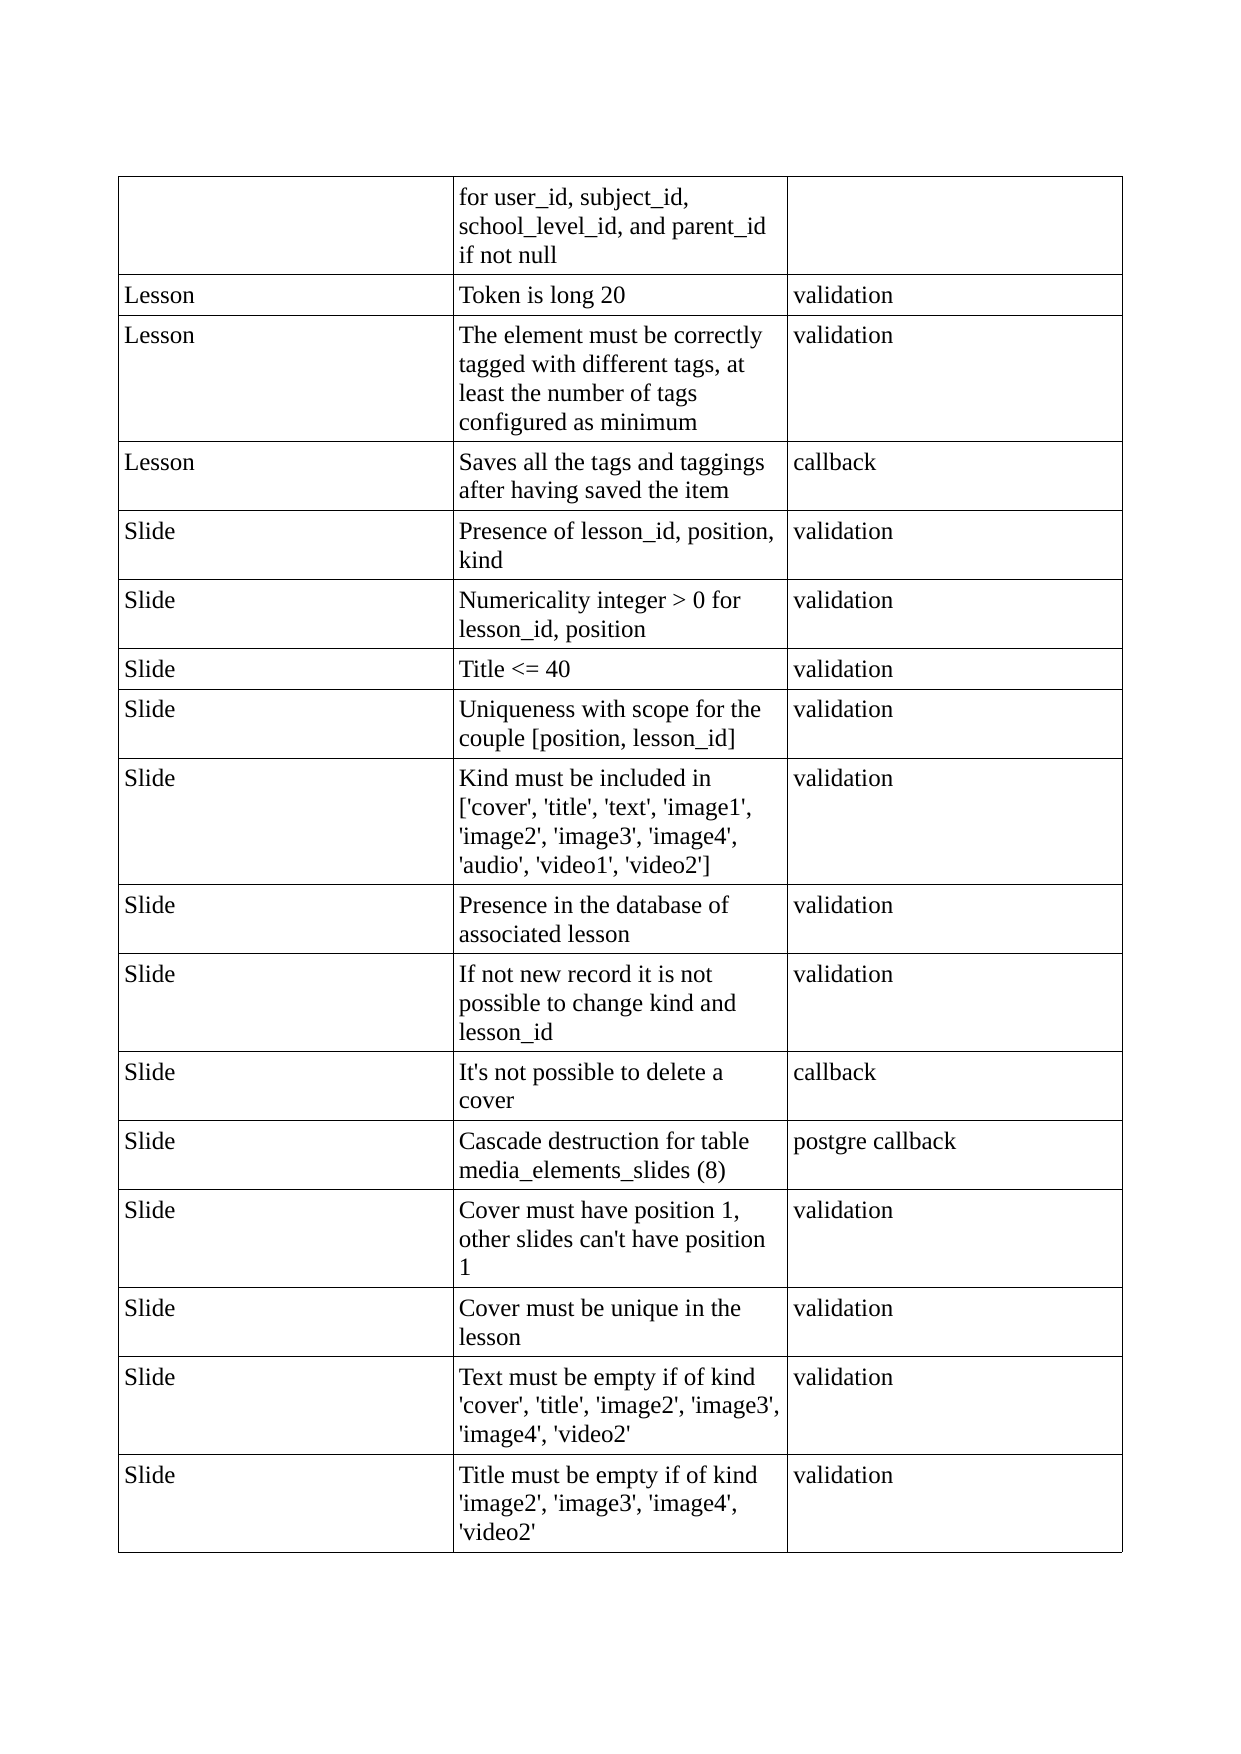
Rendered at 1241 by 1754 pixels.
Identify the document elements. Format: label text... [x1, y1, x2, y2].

table_cell validation [788, 1455, 1122, 1552]
table_cell Slide [119, 1288, 453, 1356]
table_cell Presence in the database of associated lesson [454, 885, 787, 953]
table_cell It's not possible to delete a cover [454, 1052, 787, 1120]
table_cell Cover must be unique in the lesson [454, 1288, 787, 1356]
table_cell Slide [119, 1121, 453, 1189]
table_cell validation [788, 690, 1122, 758]
table_cell If not new record it is not possible to change kind and lesson_id [454, 954, 787, 1051]
table_cell [119, 177, 453, 274]
table_cell callback [788, 1052, 1122, 1120]
table_cell Text must be empty if of kind 'cover', 'title', 'image2', 'image3', 'image4', 'video2' [454, 1357, 787, 1454]
table_cell postgre callback [788, 1121, 1122, 1189]
table_cell validation [788, 1357, 1122, 1454]
table_cell Slide [119, 759, 453, 884]
table_cell Uniqueness with scope for the couple [position, lesson_id] [454, 690, 787, 758]
table_cell validation [788, 1288, 1122, 1356]
table_cell Lesson [119, 316, 453, 441]
table_cell validation [788, 316, 1122, 441]
table_cell [788, 177, 1122, 274]
table_cell Slide [119, 580, 453, 648]
table_cell validation [788, 649, 1122, 688]
table_cell Slide [119, 649, 453, 688]
table_cell validation [788, 954, 1122, 1051]
table_cell Saves all the tags and taggings after having saved the item [454, 442, 787, 510]
table_cell Slide [119, 1455, 453, 1552]
table_cell validation [788, 759, 1122, 884]
table_cell Slide [119, 954, 453, 1051]
table_cell Title <= 40 [454, 649, 787, 688]
table_cell Numericality integer > 0 for lesson_id, position [454, 580, 787, 648]
table_cell Presence of lesson_id, position, kind [454, 511, 787, 579]
table_cell validation [788, 580, 1122, 648]
table_cell validation [788, 1190, 1122, 1287]
table_cell Lesson [119, 442, 453, 510]
table_cell The element must be correctly tagged with different tags, at least the number of tags configured as minimum [454, 316, 787, 441]
table_cell Slide [119, 690, 453, 758]
table_cell Cover must have position 1, other slides can't have position 1 [454, 1190, 787, 1287]
table_cell Lesson [119, 275, 453, 314]
table_cell Slide [119, 885, 453, 953]
table_cell Kind must be included in ['cover', 'title', 'text', 'image1', 'image2', 'image3', 'image4', 'audio', 'video1', 'video2'] [454, 759, 787, 884]
table_cell Slide [119, 1357, 453, 1454]
table_cell Title must be empty if of kind 'image2', 'image3', 'image4', 'video2' [454, 1455, 787, 1552]
table_cell Token is long 20 [454, 275, 787, 314]
table_cell validation [788, 885, 1122, 953]
table_cell callback [788, 442, 1122, 510]
table_cell Slide [119, 511, 453, 579]
table_cell Cascade destruction for table media_elements_slides (8) [454, 1121, 787, 1189]
table_cell validation [788, 511, 1122, 579]
table_cell Slide [119, 1190, 453, 1287]
table_cell for user_id, subject_id, school_level_id, and parent_id if not null [454, 177, 787, 274]
table_cell Slide [119, 1052, 453, 1120]
table_cell validation [788, 275, 1122, 314]
